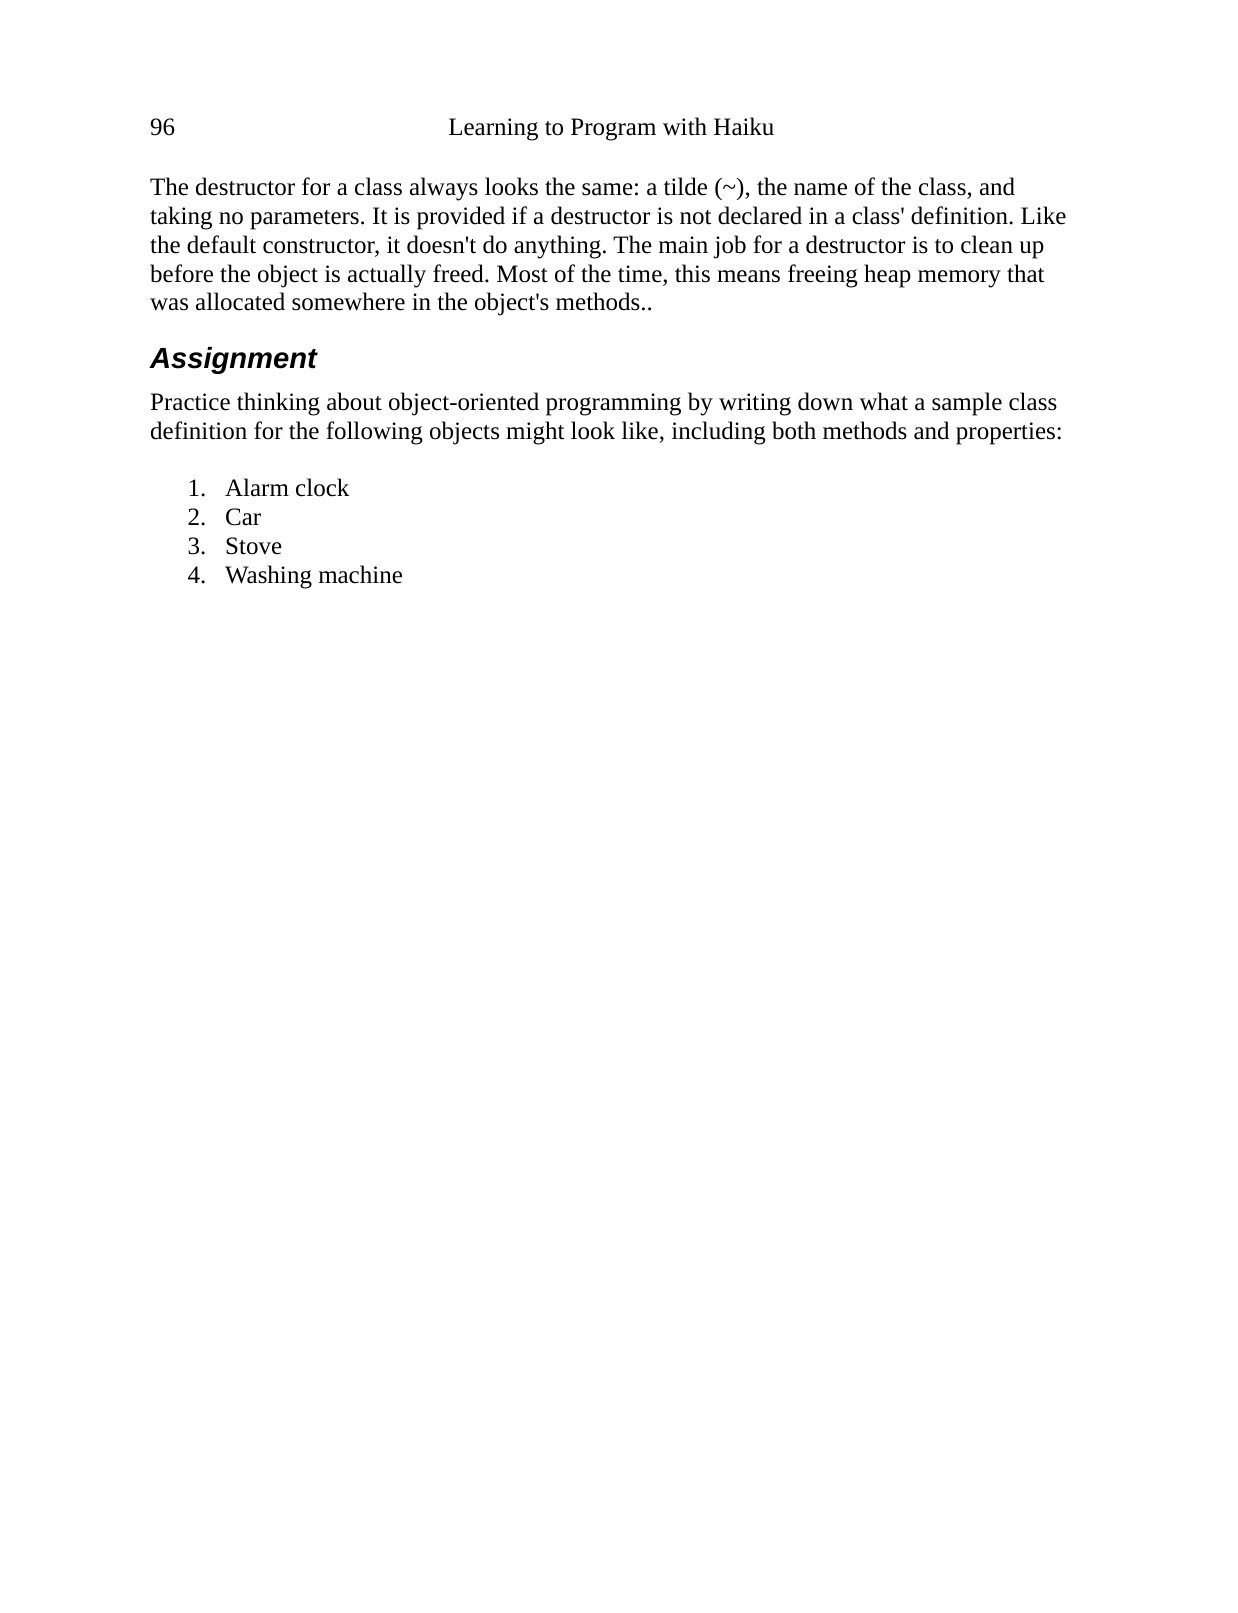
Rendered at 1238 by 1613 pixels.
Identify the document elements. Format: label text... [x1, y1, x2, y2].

list Alarm clock [187, 473, 1072, 502]
list Washing machine [187, 560, 1072, 588]
text Practice thinking about object-oriented programming by writing down what a sample class definition for the following objects might look like, including both methods and properties: [150, 387, 1072, 445]
list Stove [187, 531, 1072, 560]
text The destructor for a class always looks the same: a tilde (~), the name of the class, and taking no parameters. It is provided if a destructor is not declared in a class' definition. Like the default constructor, it doesn't do anything. The main job for a destructor is to clean up before the object is actually freed. Most of the time, this means freeing heap memory that was allocated somewhere in the object's methods.. [150, 172, 1072, 316]
list Car [187, 502, 1072, 531]
subtitle Assignment [150, 341, 1072, 375]
